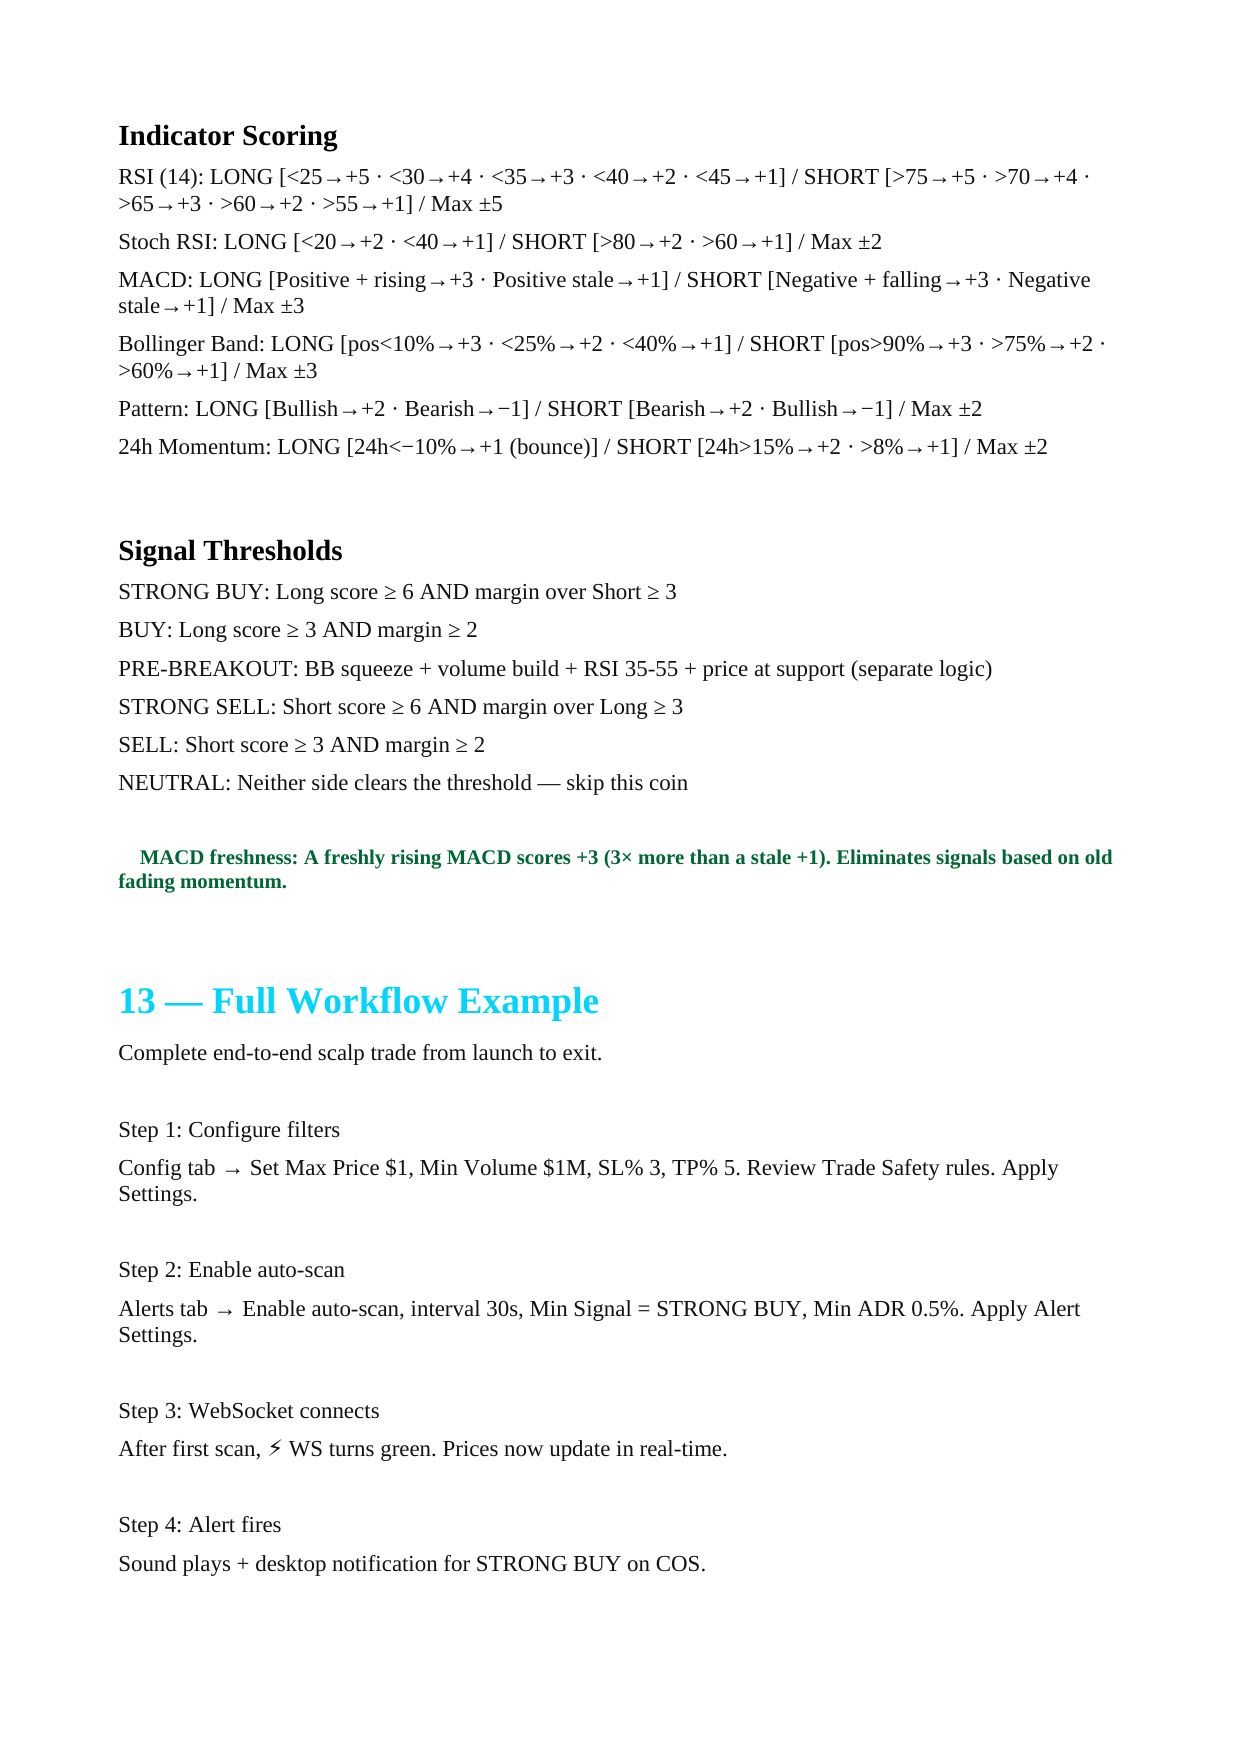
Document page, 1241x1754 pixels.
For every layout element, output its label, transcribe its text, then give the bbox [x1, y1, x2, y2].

text MACD: LONG [Positive + rising→+3 · Positive stale→+1] / SHORT [Negative + falling→+3 · Negative stale→+1] / Max ±3 [118, 266, 1122, 319]
text Pattern: LONG [Bullish→+2 · Bearish→−1] / SHORT [Bearish→+2 · Bullish→−1] / Max ±2 [118, 395, 1122, 421]
text BUY: Long score ≥ 3 AND margin ≥ 2 [118, 616, 1122, 643]
text STRONG SELL: Short score ≥ 6 AND margin over Long ≥ 3 [118, 693, 1122, 719]
text Bollinger Band: LONG [pos<10%→+3 · <25%→+2 · <40%→+1] / SHORT [pos>90%→+3 · >75%→+2 · >60%→+1] / Max ±3 [118, 331, 1122, 383]
text Step 3: WebSocket connects [118, 1397, 1122, 1423]
text 24h Momentum: LONG [24h<−10%→+1 (bounce)] / SHORT [24h>15%→+2 · >8%→+1] / Max ±2 [118, 433, 1122, 459]
subtitle 13 — Full Workflow Example [118, 979, 1122, 1022]
text Step 4: Alert fires [118, 1512, 1122, 1538]
subtitle Signal Thresholds [118, 533, 1122, 567]
text Stoch RSI: LONG [<20→+2 · <40→+1] / SHORT [>80→+2 · >60→+1] / Max ±2 [118, 228, 1122, 254]
text SELL: Short score ≥ 3 AND margin ≥ 2 [118, 731, 1122, 757]
text Step 2: Enable auto-scan [118, 1256, 1122, 1283]
text Sound plays + desktop notification for STRONG BUY on COS. [118, 1550, 1122, 1576]
text NEUTRAL: Neither side clears the threshold — skip this coin [118, 769, 1122, 795]
text Complete end-to-end scalp trade from launch to exit. [118, 1039, 1122, 1066]
text PRE-BREAKOUT: BB squeeze + volume build + RSI 35-55 + price at support (separate logic) [118, 654, 1122, 681]
text Config tab → Set Max Price $1, Min Volume $1M, SL% 3, TP% 5. Review Trade Safety rules. Apply Settings. [118, 1154, 1122, 1207]
text STRONG BUY: Long score ≥ 6 AND margin over Short ≥ 3 [118, 578, 1122, 605]
subtitle Indicator Scoring [118, 118, 1122, 152]
text After first scan, ⚡ WS turns green. Prices now update in real-time. [118, 1435, 1122, 1462]
text Step 1: Configure filters [118, 1116, 1122, 1142]
text Alerts tab → Enable auto-scan, interval 30s, Min Signal = STRONG BUY, Min ADR 0.5%. Apply Alert Settings. [118, 1294, 1122, 1347]
text RSI (14): LONG [<25→+5 · <30→+4 · <35→+3 · <40→+2 · <45→+1] / SHORT [>75→+5 · >70→+4 · >65→+3 · >60→+2 · >55→+1] / Max ±5 [118, 163, 1122, 216]
text 💡 MACD freshness: A freshly rising MACD scores +3 (3× more than a stale +1). Eliminates signals based on old fading momentum. [118, 845, 1122, 893]
